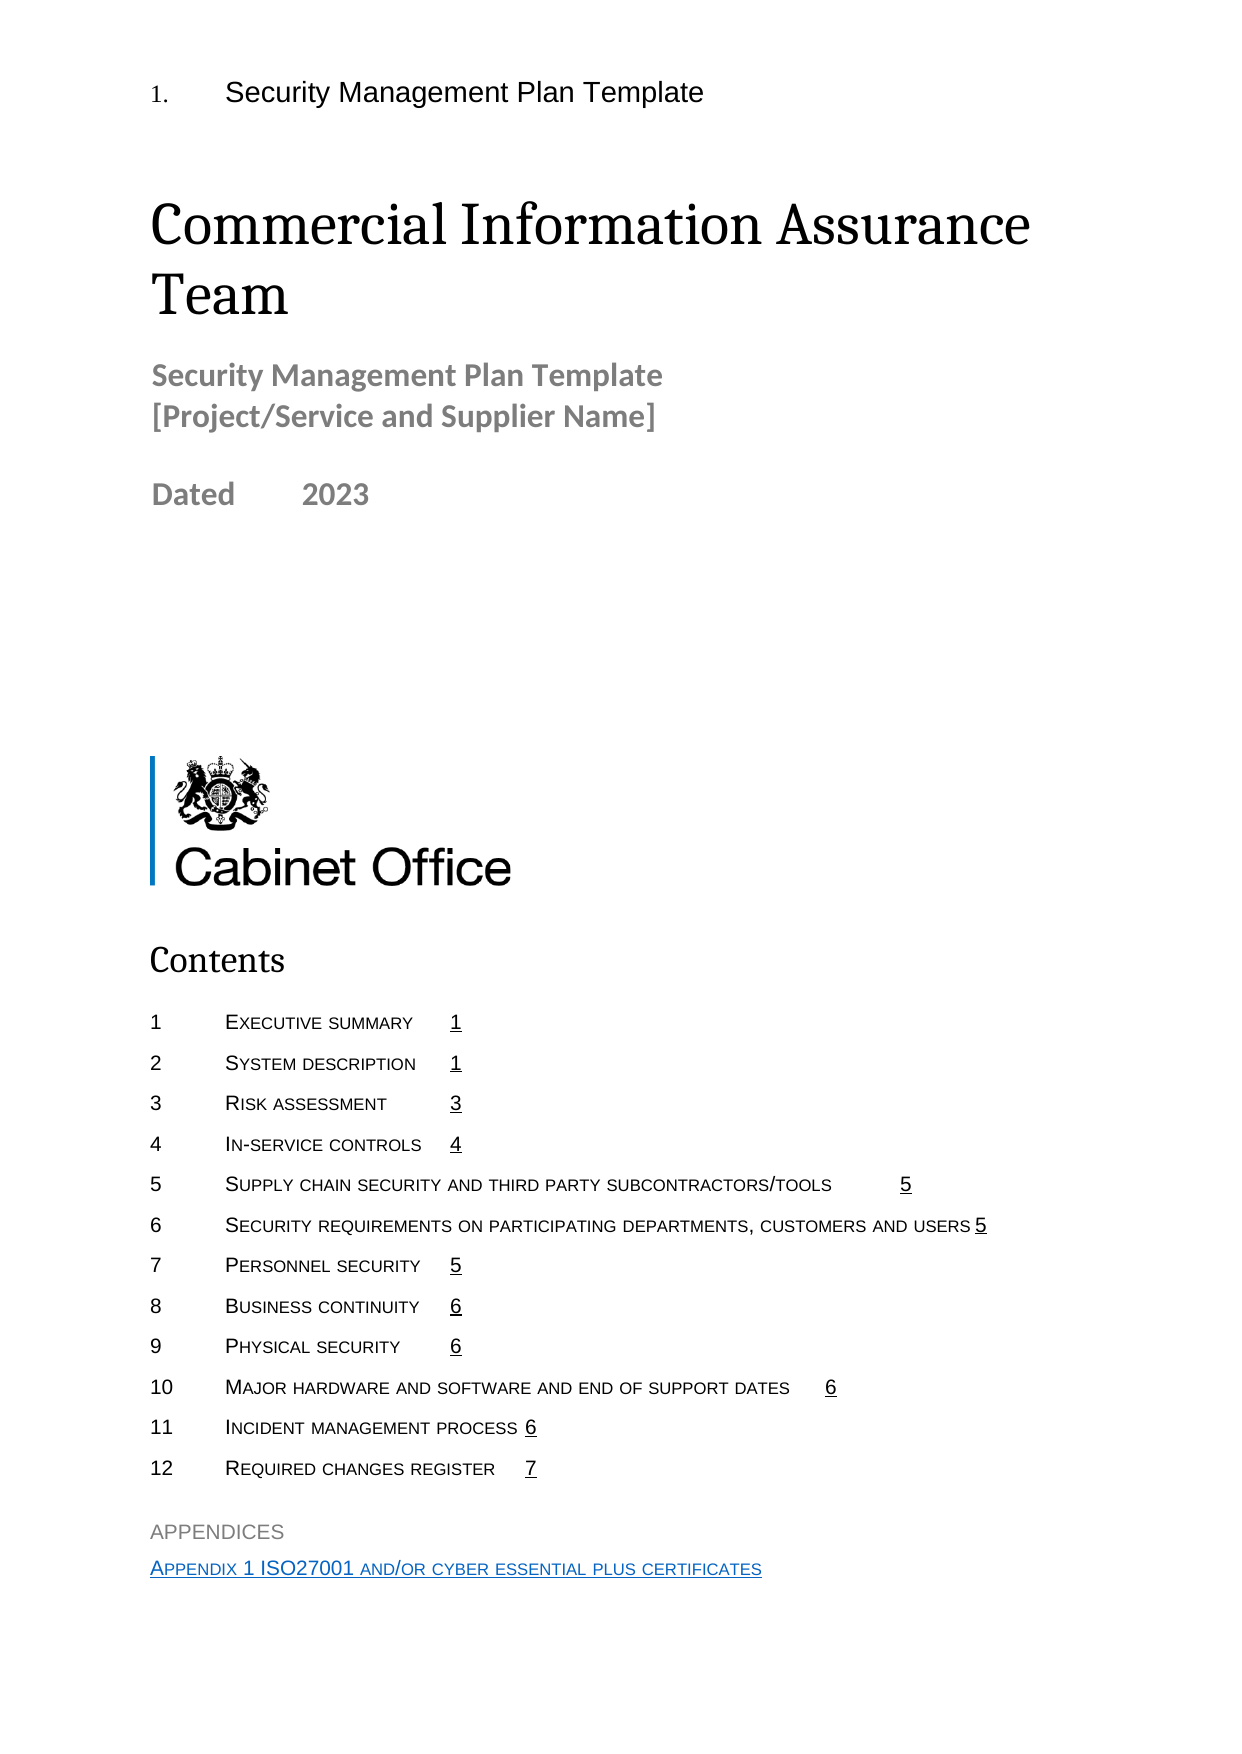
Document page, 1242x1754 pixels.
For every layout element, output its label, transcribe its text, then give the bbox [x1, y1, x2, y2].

text 6 Security requirements on participating departments, customers and users 5 [150, 1210, 1111, 1238]
text 7 Personnel security 5 [150, 1250, 1111, 1278]
text 10 Major hardware and software and end of support dates 6 [150, 1372, 1111, 1400]
text 2 System description 1 [150, 1048, 1111, 1076]
text 9 Physical security 6 [150, 1331, 1111, 1359]
text 3 Risk assessment 3 [150, 1088, 1111, 1116]
text 12 Required changes register 7 [150, 1453, 1111, 1481]
table_header Commercial Information Assurance Team Security Management Plan Template [Project/Service and Supplier Name] Dated 2023 [150, 162, 1111, 653]
text 8 Business continuity 6 [150, 1291, 1111, 1319]
text Contents [150, 939, 1111, 982]
text 4 In-service controls 4 [150, 1129, 1111, 1157]
text 11 Incident management process 6 [150, 1412, 1111, 1440]
text APPENDICES [150, 1520, 1111, 1544]
text Appendix 1 ISO27001 and/or cyber essential plus certificates [150, 1556, 1111, 1580]
table_cell [150, 653, 1111, 756]
text 5 Supply chain security and third party subcontractors/tools 5 [150, 1169, 1111, 1197]
text 1 Executive summary 1 [150, 1007, 1111, 1035]
list Security Management Plan Template [150, 75, 1111, 108]
